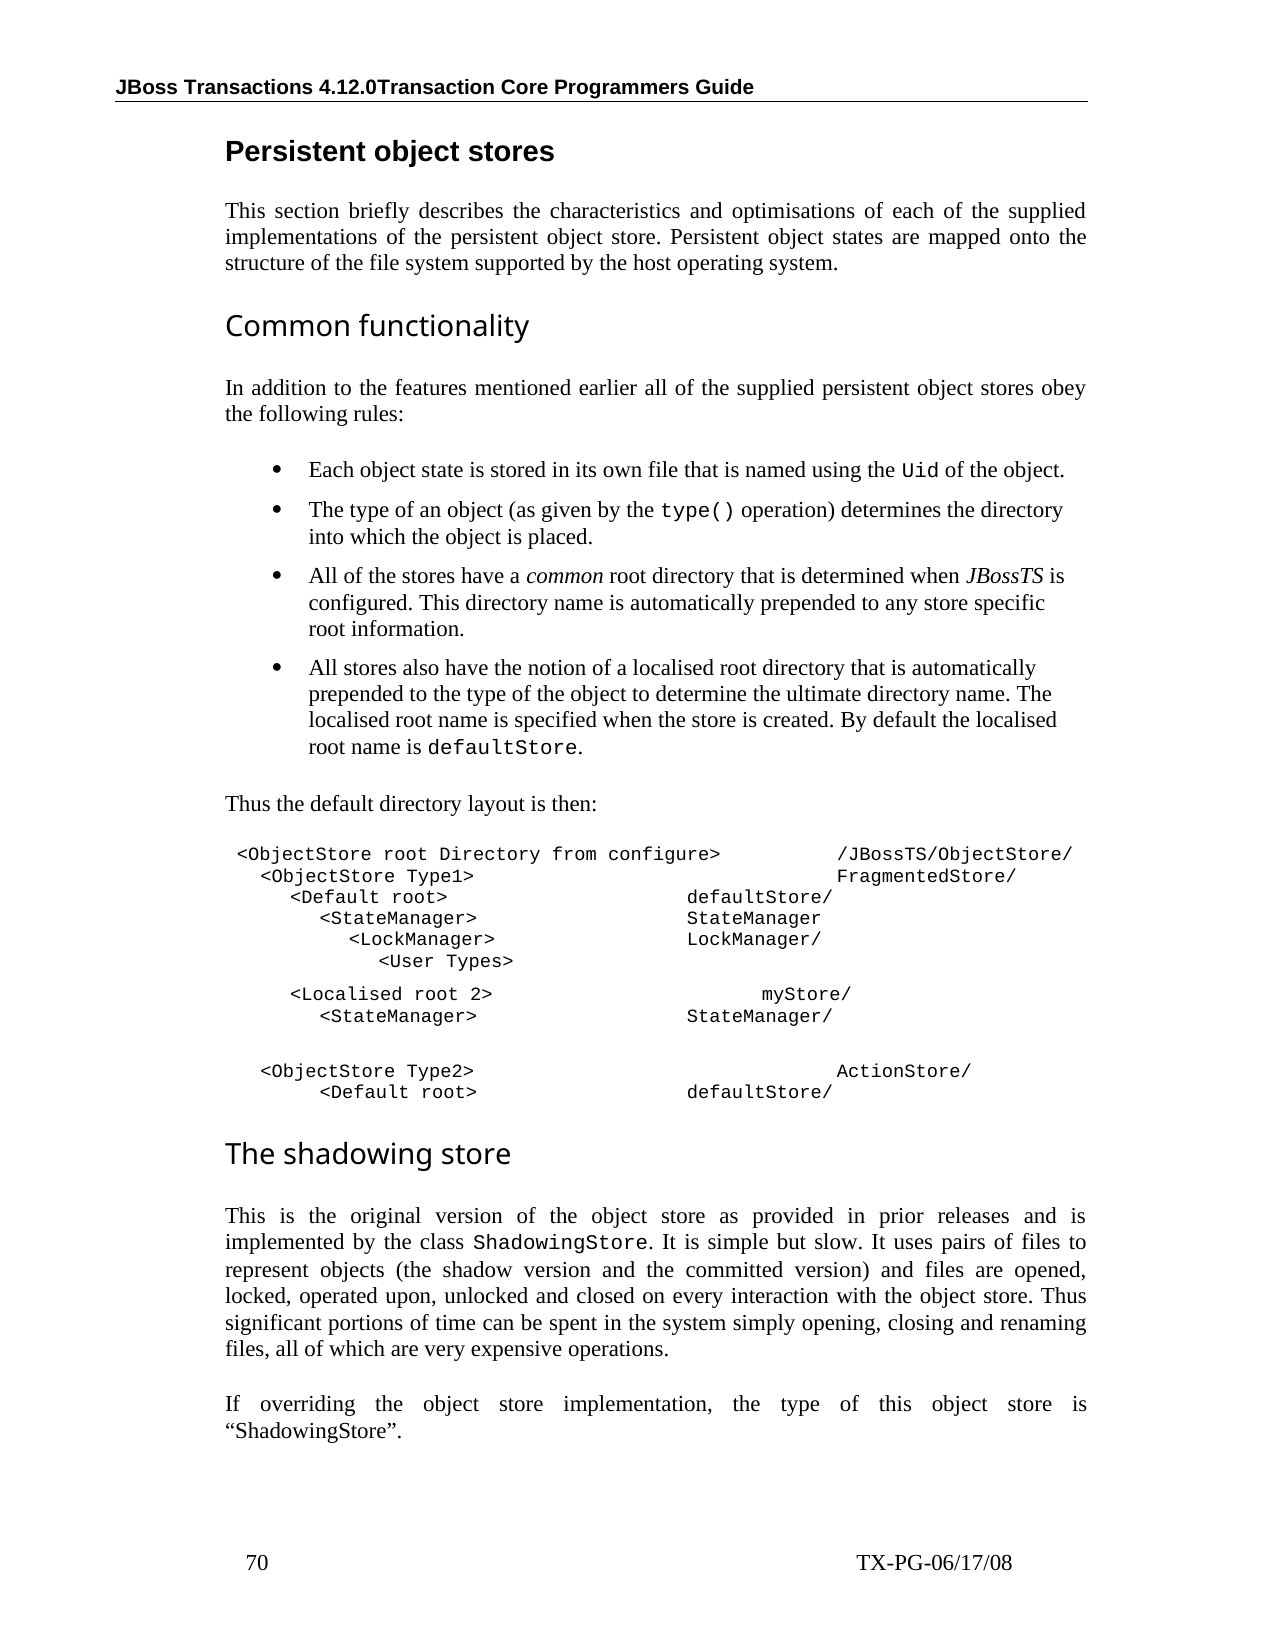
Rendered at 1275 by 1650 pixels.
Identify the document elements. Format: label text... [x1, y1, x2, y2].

text <Localised root 2> myStore/ <StateManager> StateManager/ [237, 985, 1088, 1049]
text In addition to the features mentioned earlier all of the supplied persistent object stores obey the following rules: [225, 374, 1088, 426]
subtitle Persistent object stores [225, 134, 1088, 167]
list All of the stores have a common root directory that is determined when JBossTS is configured. This directory name is automatically prepended to any store specific root information. [273, 562, 1088, 641]
text <ObjectStore Type2> ActionStore/ <Default root> defaultStore/ [237, 1061, 1088, 1104]
list All stores also have the notion of a localised root directory that is automatically prepended to the type of the object to determine the ultimate directory name. The localised root name is specified when the store is created. By default the localised root name is defaultStore. [273, 654, 1088, 760]
text This section briefly describes the characteristics and optimisations of each of the supplied implementations of the persistent object store. Persistent object states are mapped onto the structure of the file system supported by the host operating system. [225, 197, 1088, 276]
text Thus the default directory layout is then: [225, 789, 1088, 816]
list The type of an object (as given by the type() operation) determines the directory into which the object is placed. [273, 496, 1088, 550]
text If overriding the object store implementation, the type of this object store is “ShadowingStore”. [225, 1390, 1088, 1443]
subtitle Common functionality [225, 305, 1088, 344]
list Each object state is stored in its own file that is named using the Uid of the object. [273, 456, 1088, 483]
subtitle The shadowing store [225, 1133, 1088, 1173]
text <ObjectStore root Directory from configure> /JBossTS/ObjectStore/ <ObjectStore Type1> FragmentedStore/ <Default root> defaultStore/ <StateManager> StateManager <LockManager> LockManager/ <User Types> [237, 845, 1088, 973]
text This is the original version of the object store as provided in prior releases and is implemented by the class ShadowingStore. It is simple but slow. It uses pairs of files to represent objects (the shadow version and the committed version) and files are opened, locked, operated upon, unlocked and closed on every interaction with the object store. Thus significant portions of time can be spent in the system simply opening, closing and renaming files, all of which are very expensive operations. [225, 1202, 1088, 1361]
